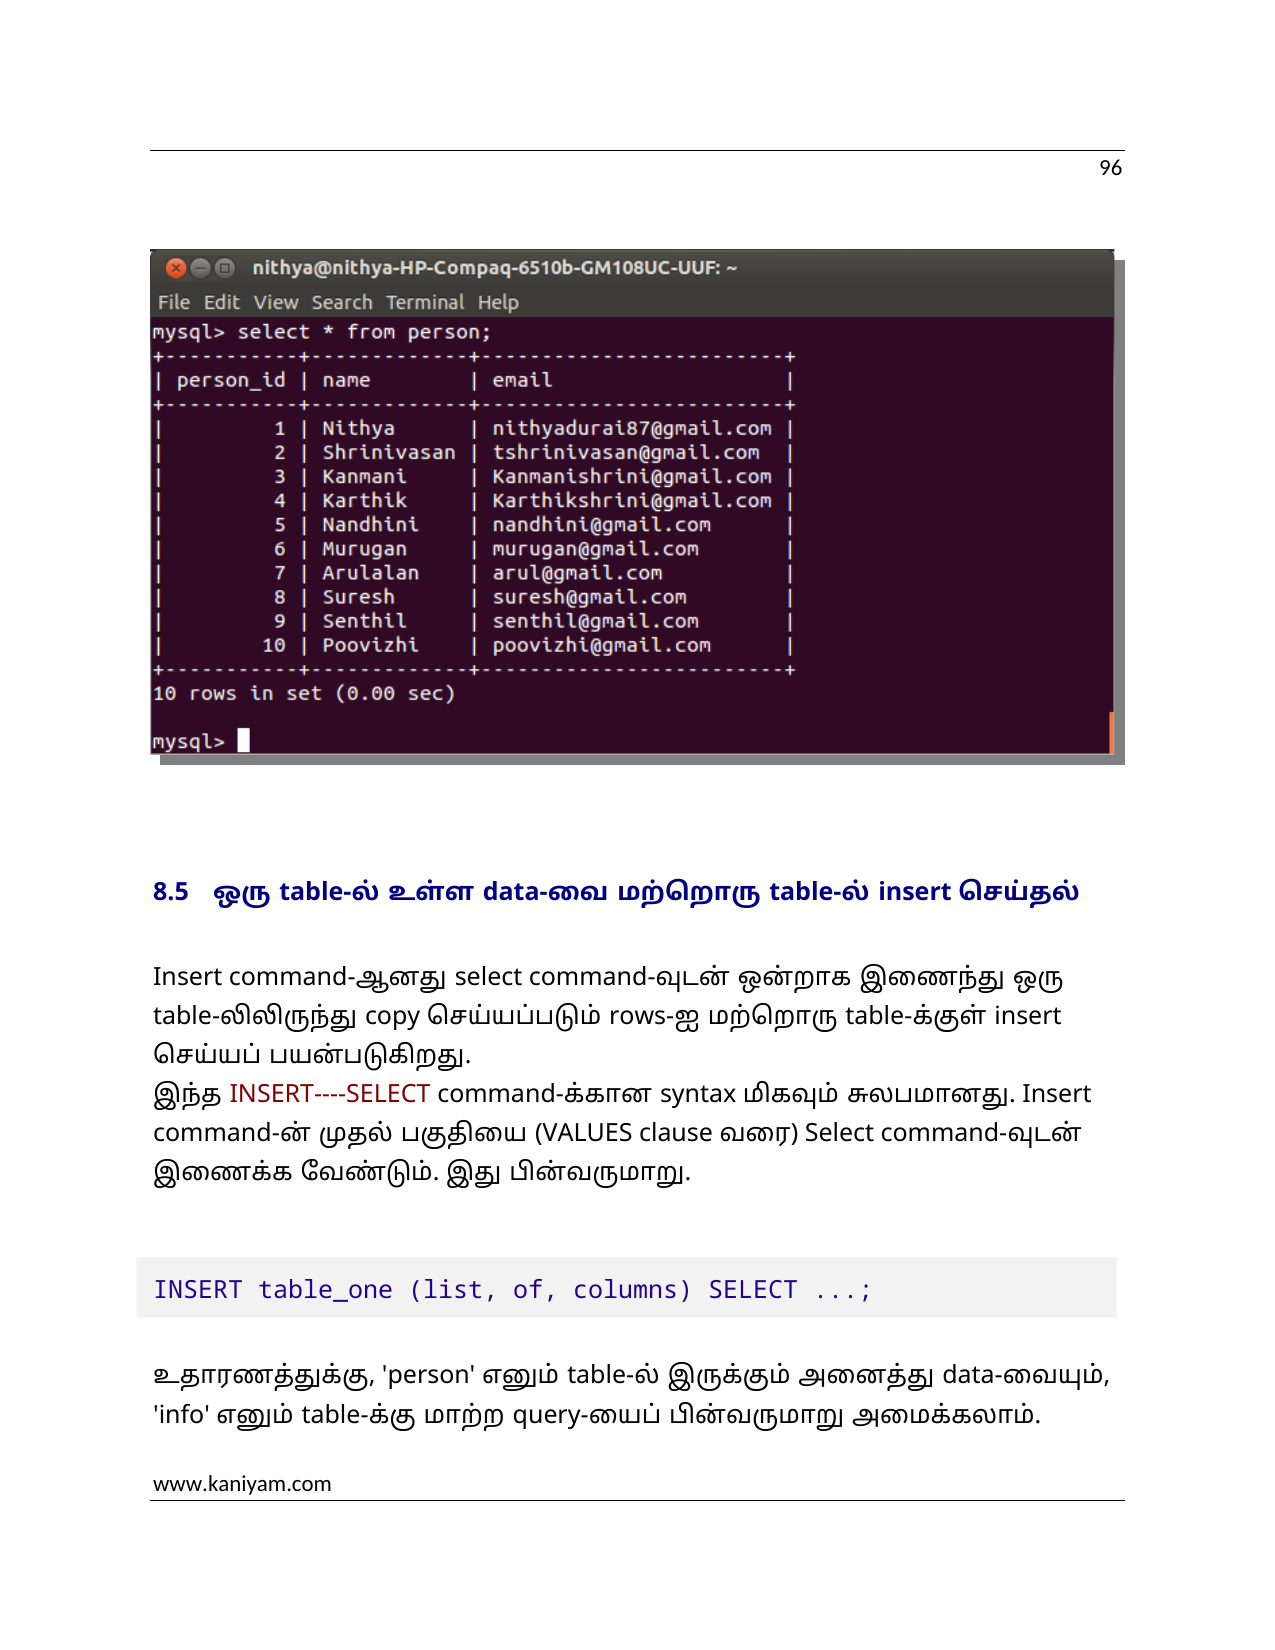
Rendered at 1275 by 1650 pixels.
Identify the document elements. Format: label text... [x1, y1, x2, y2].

subtitle ஒரு table-ல் உள்ள data-வை மற்றொரு table-ல் insert செய்தல் [153, 873, 1122, 908]
text table-லிலிருந்து copy செய்யப்படும் rows-ஐ மற்றொரு table-க்குள் insert செய்யப் பயன்படுகிறது. இந்த INSERT----SELECT command-க்கான syntax மிகவும் சுலபமானது. Insert command-ன் முதல் பகுதியை (VALUES clause வரை) Select command-வுடன் இணைக்க வேண்டும். இது பின்வருமாறு. [153, 997, 1122, 1227]
picture [150, 249, 1115, 755]
text Insert command-ஆனது select command-வுடன் ஒன்றாக இணைந்து ஒரு [153, 958, 1122, 992]
text உதாரணத்துக்கு, 'person' எனும் table-ல் இருக்கும் அனைத்து data-வையும், 'info' எனும் table-க்கு மாற்ற query-யைப் பின்வருமாறு அமைக்கலாம். [153, 1357, 1122, 1430]
